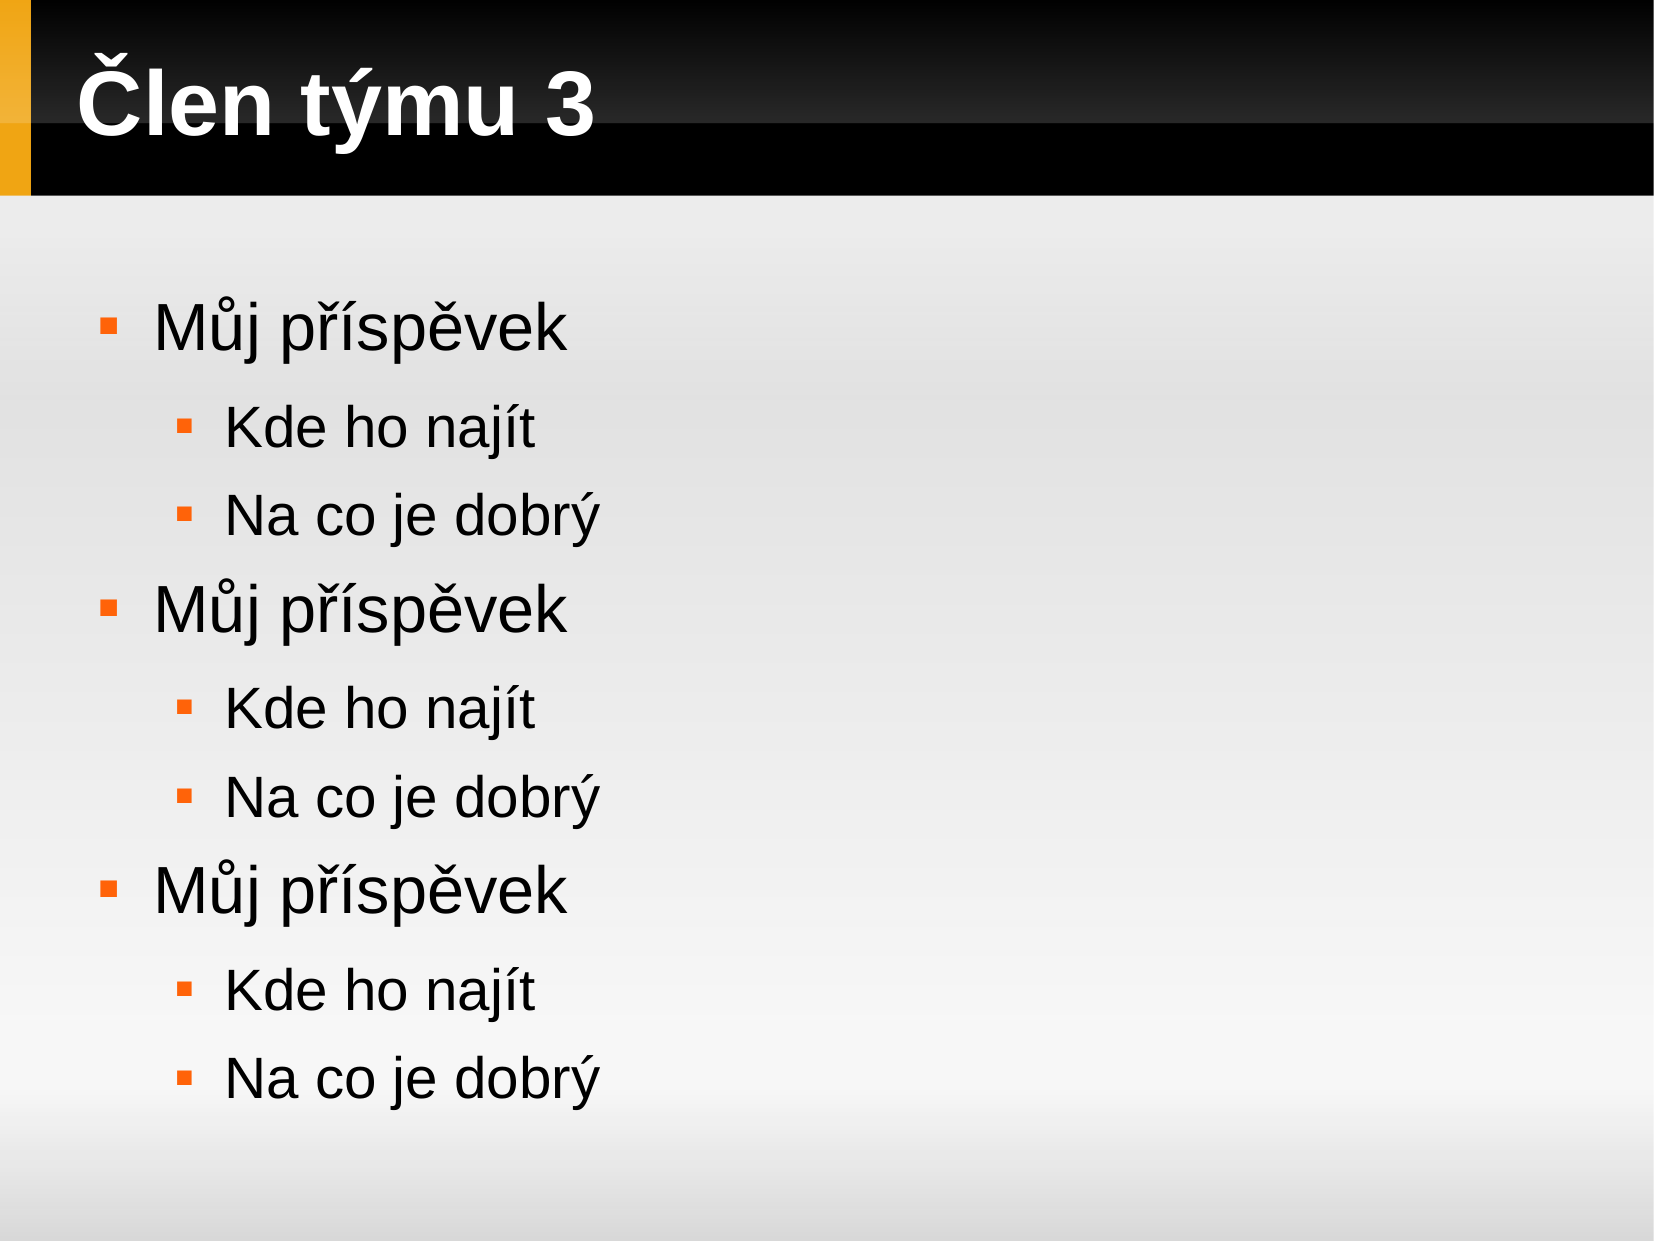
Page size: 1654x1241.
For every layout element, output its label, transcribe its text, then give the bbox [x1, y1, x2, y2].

title Člen týmu 3 [76, 0, 1565, 208]
list Můj příspěvek Kde ho najít Na co je dobrý Můj příspěvek Kde ho najít Na co je dobrý Můj příspěvek Kde ho najít Na co je dobrý [82, 290, 1571, 1110]
picture [0, 0, 1654, 1241]
